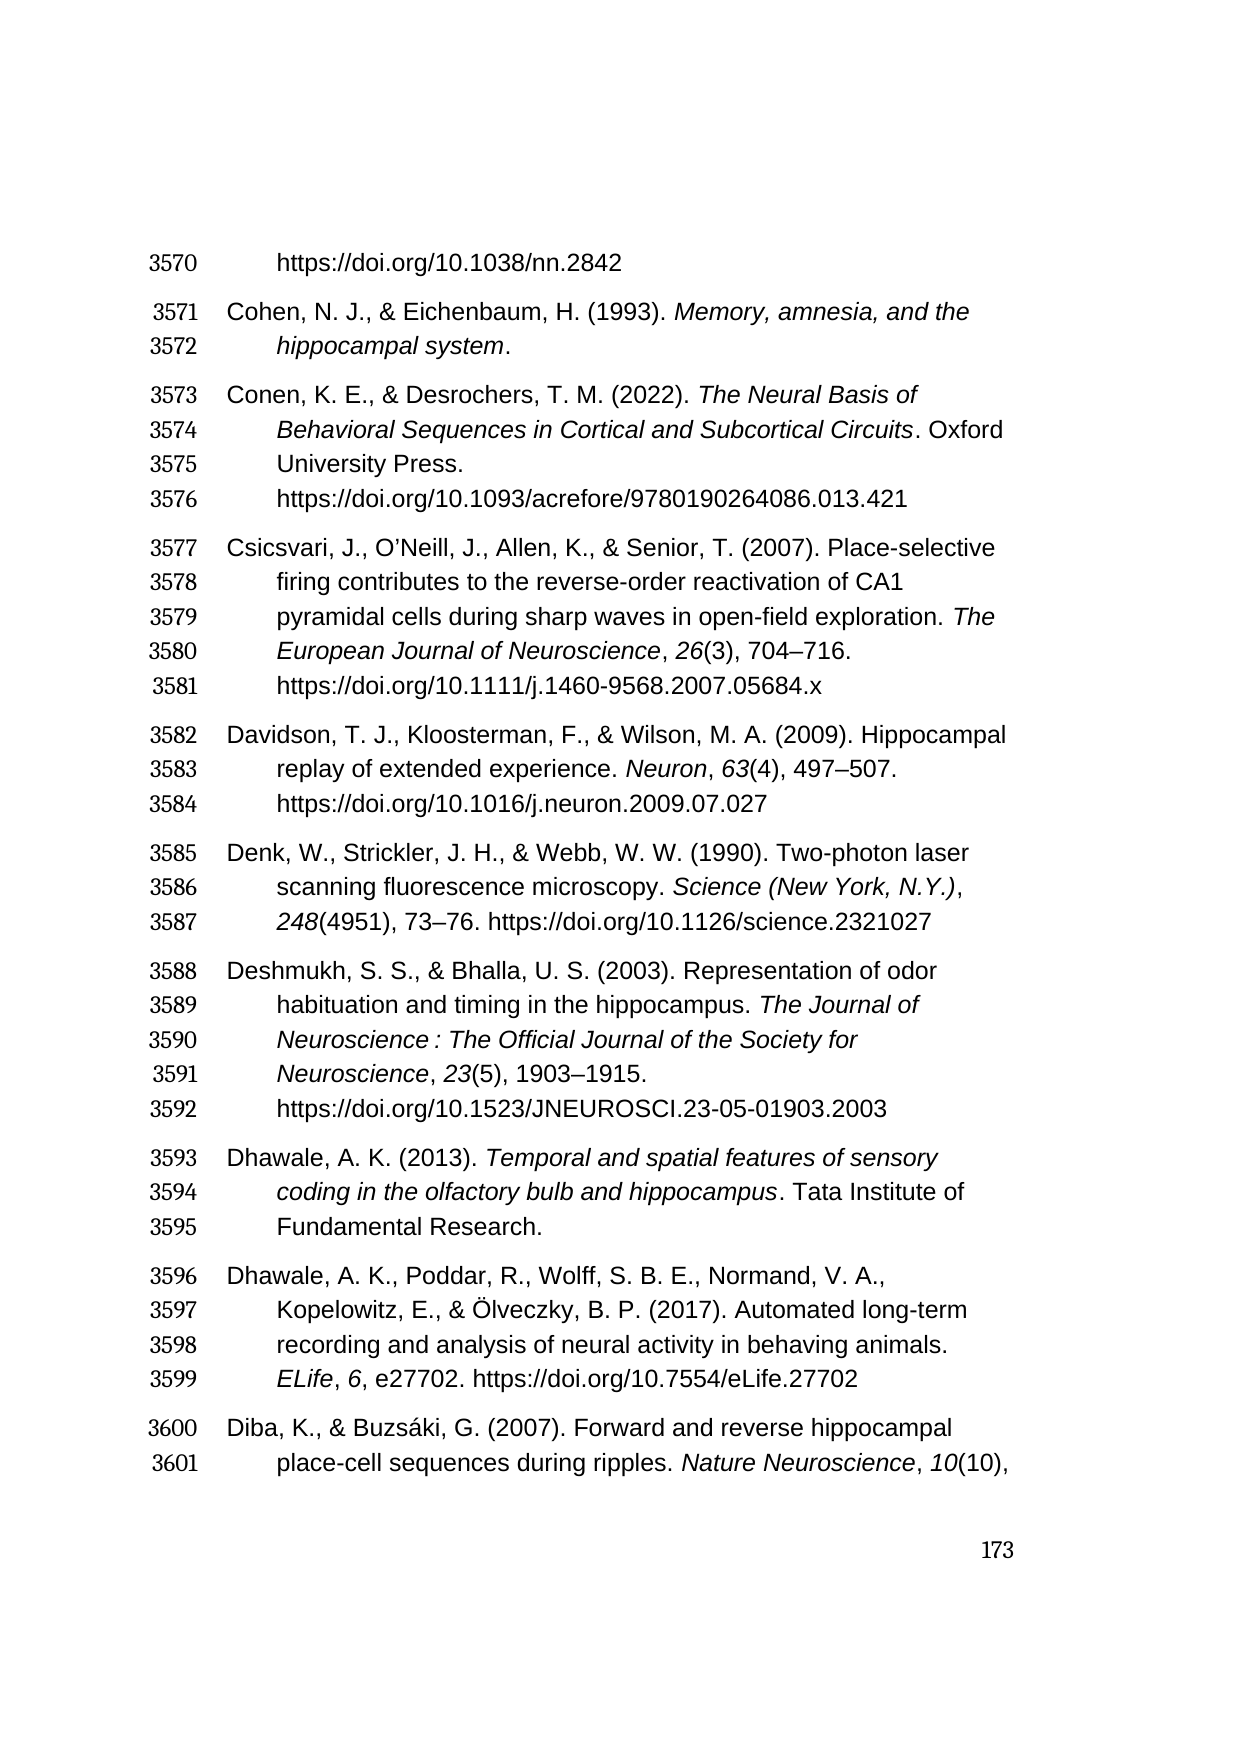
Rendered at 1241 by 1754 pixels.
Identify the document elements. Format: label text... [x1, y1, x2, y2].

text Denk, W., Strickler, J. H., & Webb, W. W. (1990). Two-photon laser scanning fluorescence microscopy. Science (New York, N.Y.), 248(4951), 73–76. https://doi.org/10.1126/science.2321027 [226, 838, 1014, 935]
text Dhawale, A. K. (2013). Temporal and spatial features of sensory coding in the olfactory bulb and hippocampus. Tata Institute of Fundamental Research. [226, 1143, 1014, 1240]
text Davidson, T. J., Kloosterman, F., & Wilson, M. A. (2009). Hippocampal replay of extended experience. Neuron, 63(4), 497–507. https://doi.org/10.1016/j.neuron.2009.07.027 [226, 720, 1014, 817]
text https://doi.org/10.1038/nn.2842 [226, 248, 1014, 276]
text Dhawale, A. K., Poddar, R., Wolff, S. B. E., Normand, V. A., Kopelowitz, E., & Ölveczky, B. P. (2017). Automated long-term recording and analysis of neural activity in behaving animals. ELife, 6, e27702. https://doi.org/10.7554/eLife.27702 [226, 1261, 1014, 1393]
text Cohen, N. J., & Eichenbaum, H. (1993). Memory, amnesia, and the hippocampal system. [226, 297, 1014, 360]
text Diba, K., & Buzsáki, G. (2007). Forward and reverse hippocampal place-cell sequences during ripples. Nature Neuroscience, 10(10), [226, 1413, 1014, 1476]
text Csicsvari, J., O’Neill, J., Allen, K., & Senior, T. (2007). Place-selective firing contributes to the reverse-order reactivation of CA1 pyramidal cells during sharp waves in open-field exploration. The European Journal of Neuroscience, 26(3), 704–716. https://doi.org/10.1111/j.1460-9568.2007.05684.x [226, 533, 1014, 699]
text Deshmukh, S. S., & Bhalla, U. S. (2003). Representation of odor habituation and timing in the hippocampus. The Journal of Neuroscience : The Official Journal of the Society for Neuroscience, 23(5), 1903–1915. https://doi.org/10.1523/JNEUROSCI.23-05-01903.2003 [226, 956, 1014, 1122]
text Conen, K. E., & Desrochers, T. M. (2022). The Neural Basis of Behavioral Sequences in Cortical and Subcortical Circuits. Oxford University Press. https://doi.org/10.1093/acrefore/9780190264086.013.421 [226, 380, 1014, 512]
